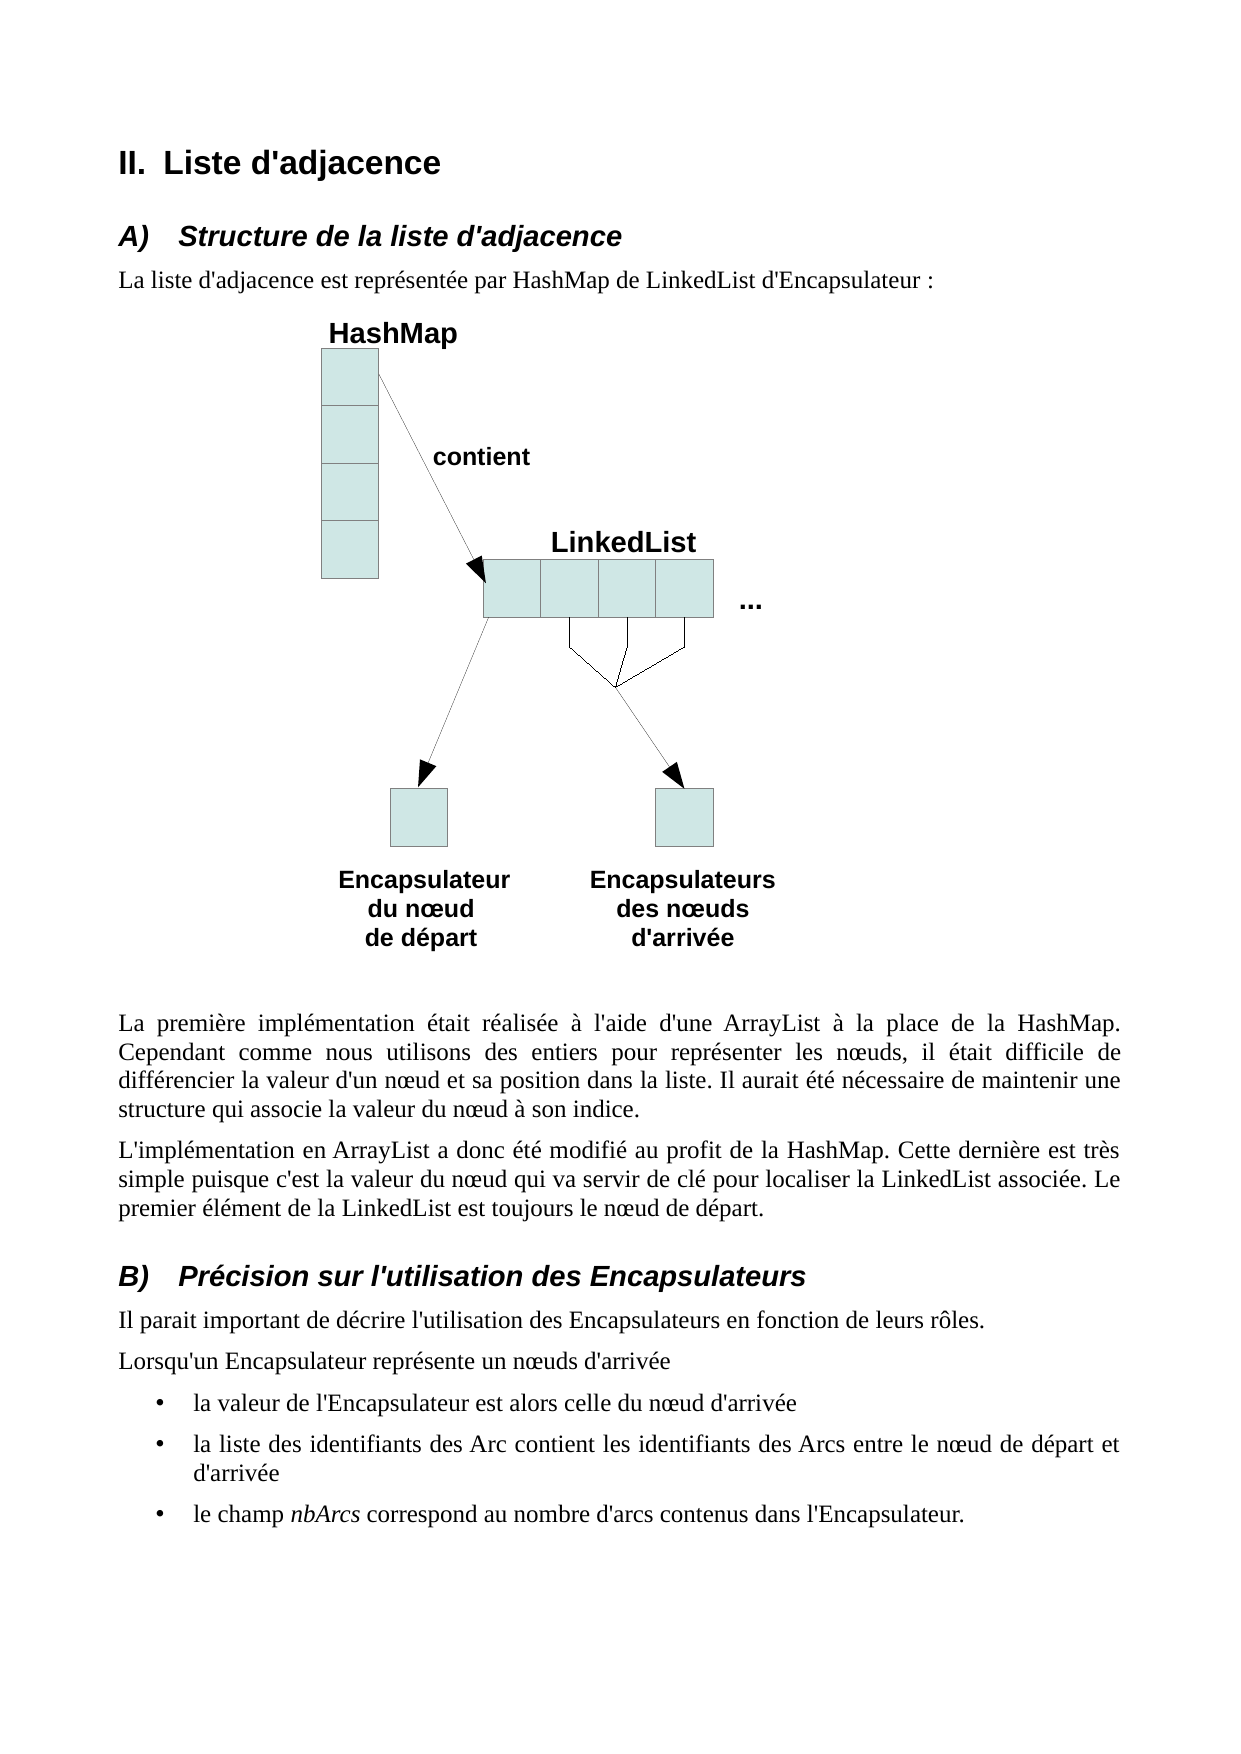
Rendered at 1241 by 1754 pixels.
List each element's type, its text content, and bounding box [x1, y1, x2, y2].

text La liste d'adjacence est représentée par HashMap de LinkedList d'Encapsulateur : [118, 265, 1122, 294]
text Il parait important de décrire l'utilisation des Encapsulateurs en fonction de leurs rôles. [118, 1305, 1122, 1334]
subtitle Précision sur l'utilisation des Encapsulateurs [118, 1259, 1122, 1293]
subtitle Structure de la liste d'adjacence [118, 219, 1122, 253]
text Lorsqu'un Encapsulateur représente un nœuds d'arrivée [118, 1346, 1122, 1375]
text La première implémentation était réalisée à l'aide d'une ArrayList à la place de la HashMap. Cependant comme nous utilisons des entiers pour représenter les nœuds, il était difficile de différencier la valeur d'un nœud et sa position dans la liste. Il aurait été nécessaire de maintenir une structure qui associe la valeur du nœud à son indice. [118, 1008, 1122, 1123]
list la liste des identifiants des Arc contient les identifiants des Arcs entre le nœud de départ et d'arrivée [156, 1429, 1122, 1486]
list le champ nbArcs correspond au nombre d'arcs contenus dans l'Encapsulateur. [156, 1499, 1122, 1528]
list la valeur de l'Encapsulateur est alors celle du nœud d'arrivée [156, 1388, 1122, 1416]
subtitle Liste d'adjacence [118, 143, 1122, 182]
text L'implémentation en ArrayList a donc été modifié au profit de la HashMap. Cette dernière est très simple puisque c'est la valeur du nœud qui va servir de clé pour localiser la LinkedList associée. Le premier élément de la LinkedList est toujours le nœud de départ. [118, 1135, 1122, 1222]
